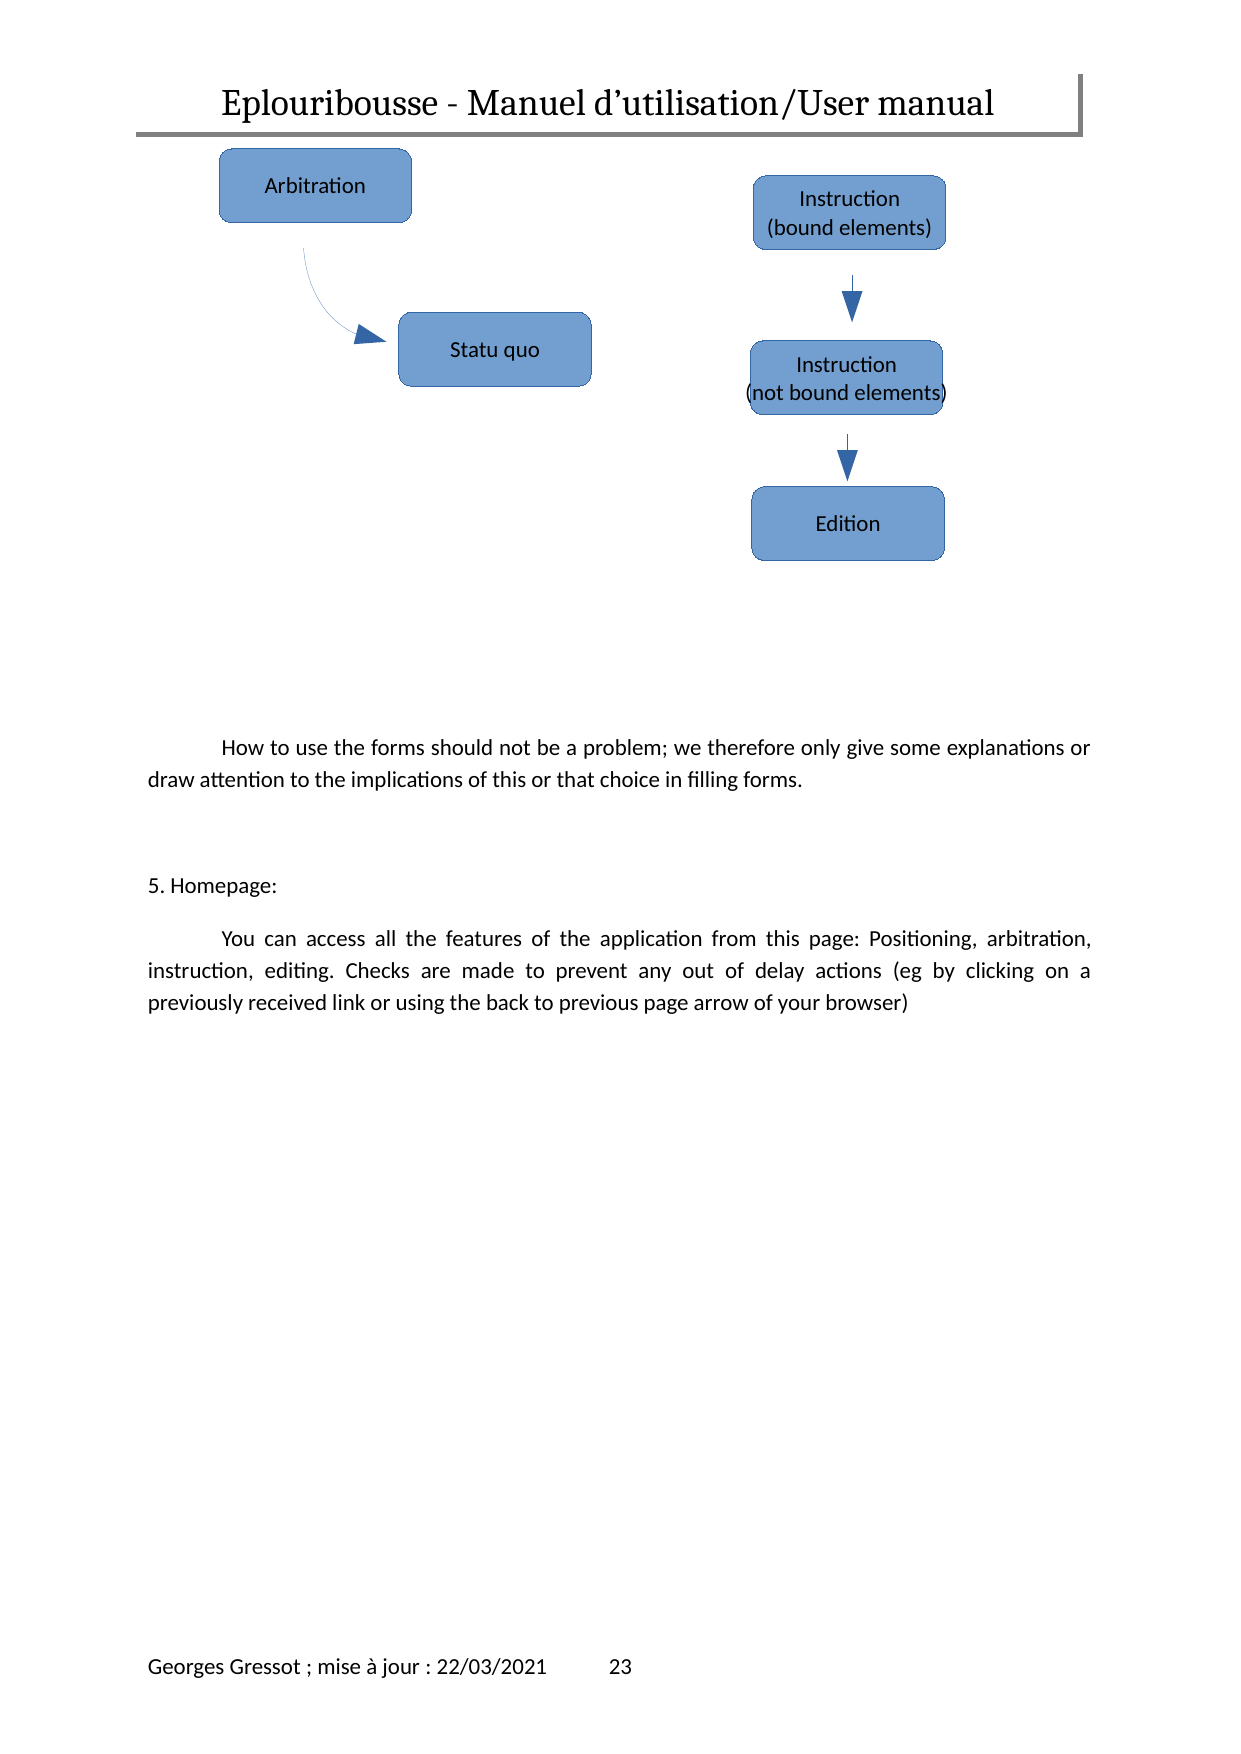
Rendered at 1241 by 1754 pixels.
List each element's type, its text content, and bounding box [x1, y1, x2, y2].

text 5. Homepage: [148, 871, 1093, 899]
text You can access all the features of the application from this page: Positioning, arbitration, instruction, editing. Checks are made to prevent any out of delay actions (eg by clicking on a previously received link or using the back to previous page arrow of your browser) [148, 924, 1093, 1016]
text How to use the forms should not be a problem; we therefore only give some explanations or draw attention to the implications of this or that choice in filling forms. [148, 733, 1093, 793]
